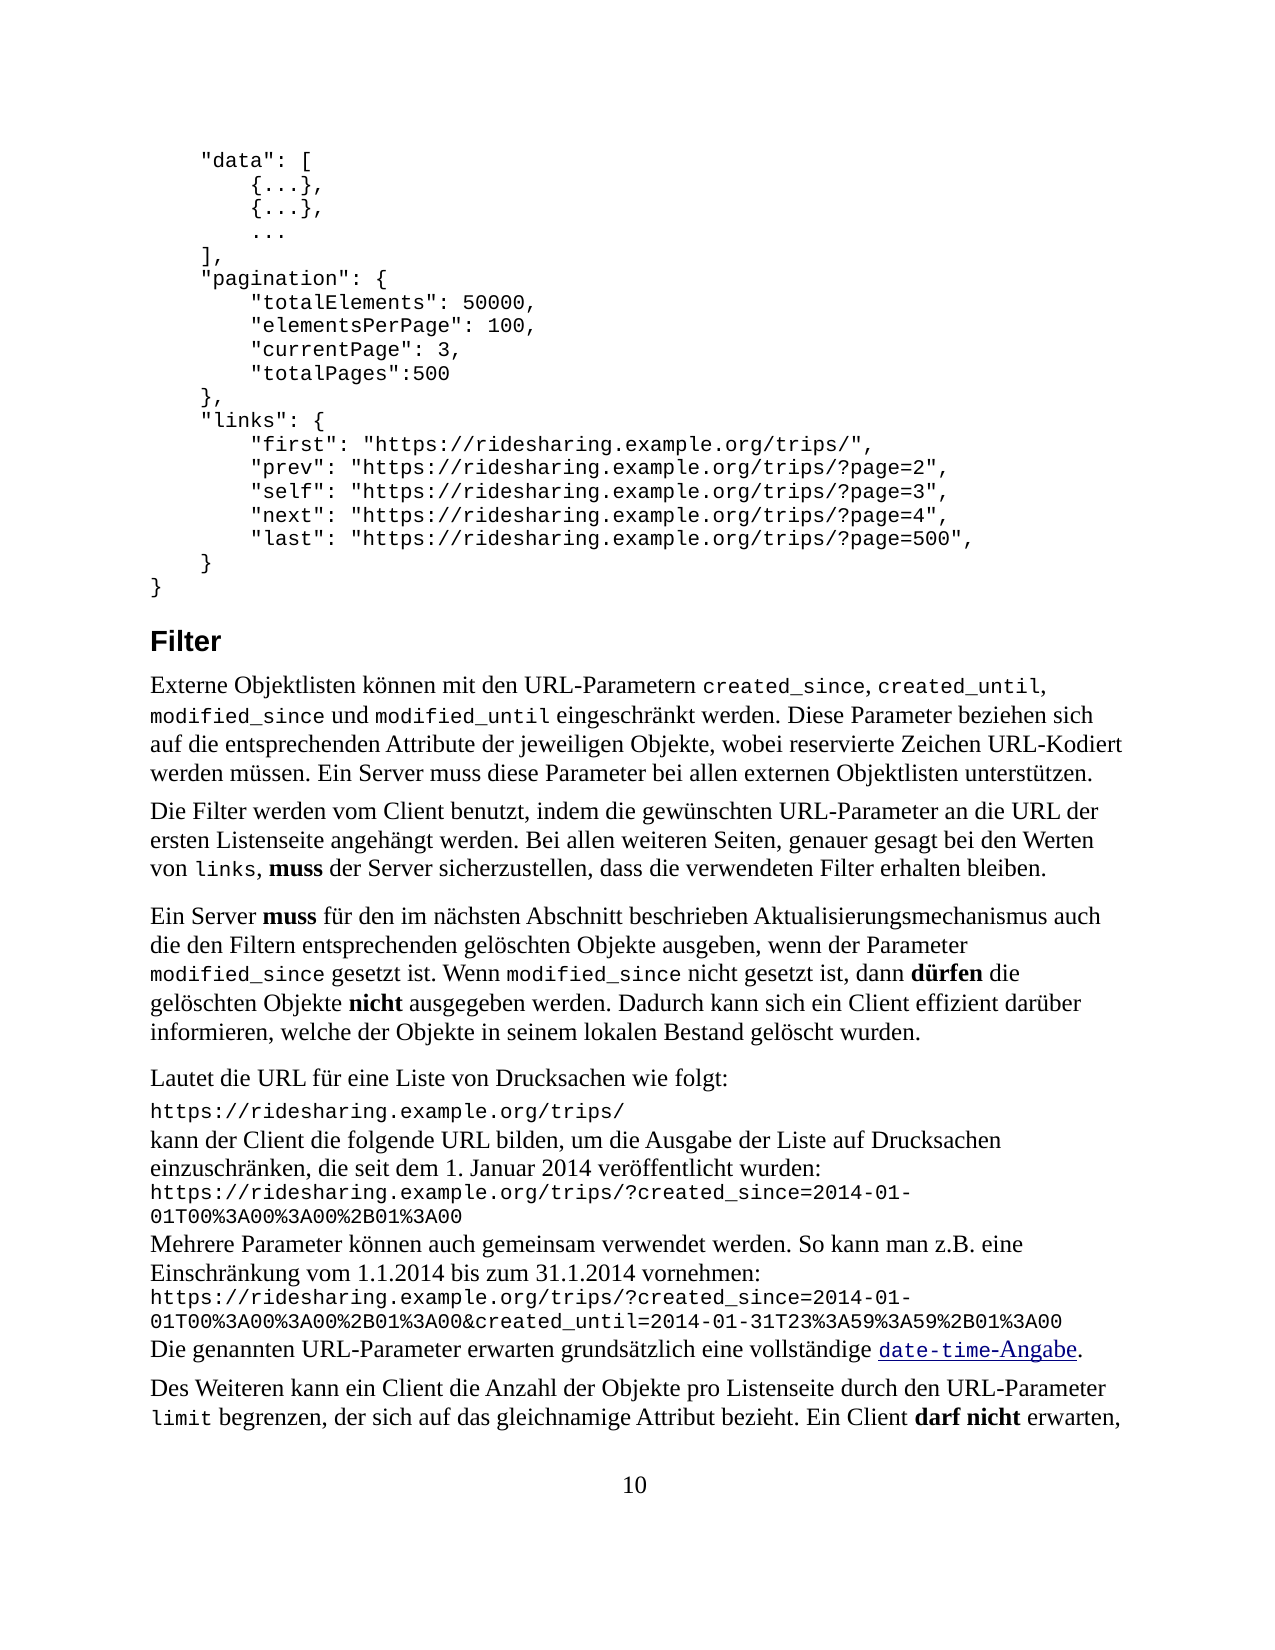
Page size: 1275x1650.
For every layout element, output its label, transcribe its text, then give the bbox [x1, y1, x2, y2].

text https://ridesharing.example.org/trips/?created_since=2014-01-01T00%3A00%3A00%2B01%3A00&created_until=2014-01-31T23%3A59%3A59%2B01%3A00 [150, 1287, 1125, 1334]
text "links": { [150, 410, 1125, 434]
text Mehrere Parameter können auch gemeinsam verwendet werden. So kann man z.B. eine Einschränkung vom 1.1.2014 bis zum 31.1.2014 vornehmen: [150, 1229, 1125, 1287]
text "data": [ [150, 150, 1125, 174]
text "totalElements": 50000, [150, 292, 1125, 316]
text "last": "https://ridesharing.example.org/trips/?page=500", [150, 528, 1125, 552]
text {...}, [150, 174, 1125, 197]
text "prev": "https://ridesharing.example.org/trips/?page=2", [150, 457, 1125, 481]
text ], [150, 244, 1125, 268]
text Des Weiteren kann ein Client die Anzahl der Objekte pro Listenseite durch den URL-Parameter limit begrenzen, der sich auf das gleichnamige Attribut bezieht. Ein Client darf nicht erwarten, [150, 1373, 1125, 1431]
text Externe Objektlisten können mit den URL-Parametern created_since, created_until, modified_since und modified_until eingeschränkt werden. Diese Parameter beziehen sich auf die entsprechenden Attribute der jeweiligen Objekte, wobei reservierte Zeichen URL-Kodiert werden müssen. Ein Server muss diese Parameter bei allen externen Objektlisten unterstützen. [150, 670, 1125, 787]
text ... [150, 221, 1125, 244]
text Lautet die URL für eine Liste von Drucksachen wie folgt: [150, 1063, 1125, 1092]
text kann der Client die folgende URL bilden, um die Ausgabe der Liste auf Drucksachen einzuschränken, die seit dem 1. Januar 2014 veröffentlicht wurden: [150, 1125, 1125, 1182]
text "next": "https://ridesharing.example.org/trips/?page=4", [150, 505, 1125, 528]
subtitle Filter [150, 624, 1125, 658]
text Die genannten URL-Parameter erwarten grundsätzlich eine vollständige date-time-Angabe. [150, 1334, 1125, 1364]
text https://ridesharing.example.org/trips/ [150, 1101, 1125, 1125]
text "pagination": { [150, 268, 1125, 292]
text Die Filter werden vom Client benutzt, indem die gewünschten URL-Parameter an die URL der ersten Listenseite angehängt werden. Bei allen weiteren Seiten, genauer gesagt bei den Werten von links, muss der Server sicherzustellen, dass die verwendeten Filter erhalten bleiben. [150, 796, 1125, 883]
text } [150, 552, 1125, 576]
text "totalPages":500 [150, 363, 1125, 386]
text }, [150, 386, 1125, 410]
text https://ridesharing.example.org/trips/?created_since=2014-01-01T00%3A00%3A00%2B01%3A00 [150, 1182, 1125, 1229]
text {...}, [150, 197, 1125, 221]
text "self": "https://ridesharing.example.org/trips/?page=3", [150, 481, 1125, 505]
text "first": "https://ridesharing.example.org/trips/", [150, 434, 1125, 457]
text "elementsPerPage": 100, [150, 316, 1125, 339]
text } [150, 576, 1125, 599]
text Ein Server muss für den im nächsten Abschnitt beschrieben Aktualisierungsmechanismus auch die den Filtern entsprechenden gelöschten Objekte ausgeben, wenn der Parameter modified_since gesetzt ist. Wenn modified_since nicht gesetzt ist, dann dürfen die gelöschten Objekte nicht ausgegeben werden. Dadurch kann sich ein Client effizient darüber informieren, welche der Objekte in seinem lokalen Bestand gelöscht wurden. [150, 901, 1125, 1046]
text "currentPage": 3, [150, 339, 1125, 363]
